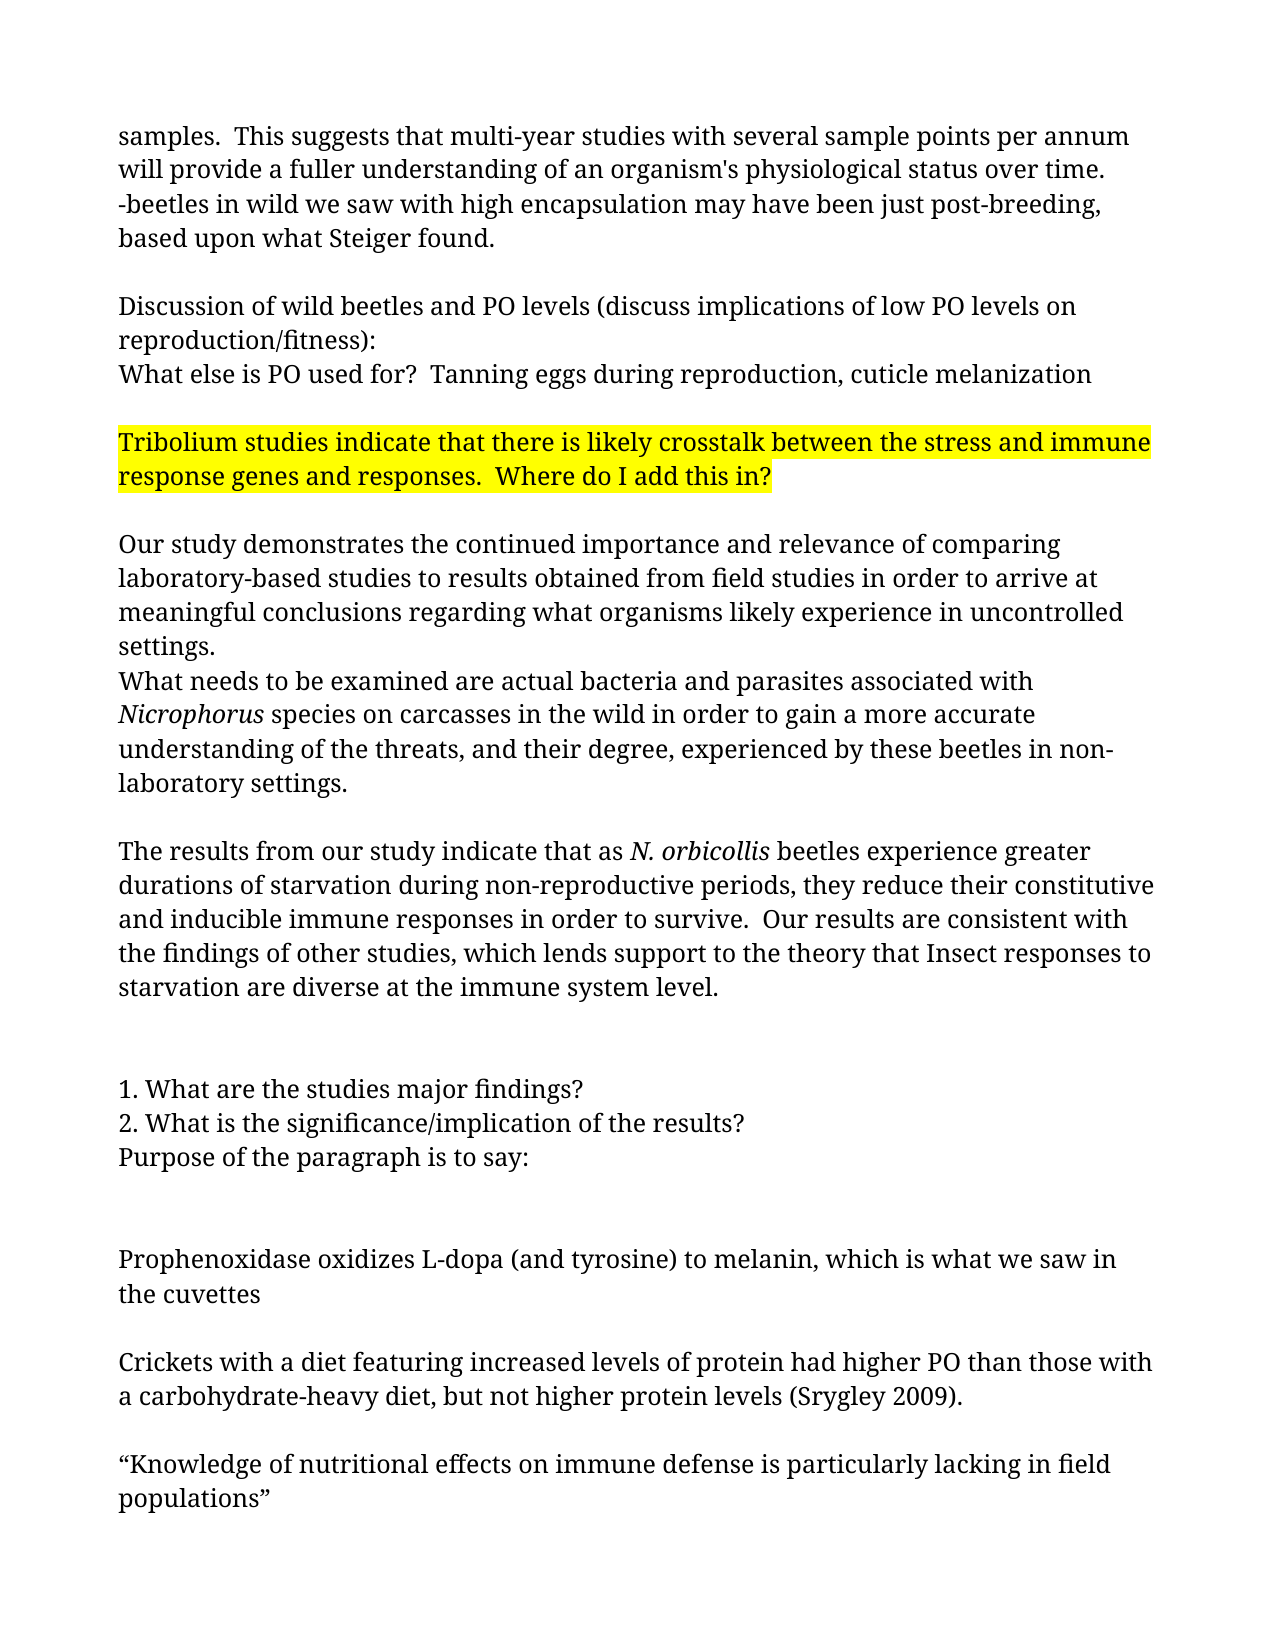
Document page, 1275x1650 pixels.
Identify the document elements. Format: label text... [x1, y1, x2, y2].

text Crickets with a diet featuring increased levels of protein had higher PO than those with a carbohydrate-heavy diet, but not higher protein levels (Srygley 2009). [118, 1344, 1157, 1412]
text samples. This suggests that multi-year studies with several sample points per annum will provide a fuller understanding of an organism's physiological status over time. [118, 118, 1157, 186]
text Our study demonstrates the continued importance and relevance of comparing laboratory-based studies to results obtained from field studies in order to arrive at meaningful conclusions regarding what organisms likely experience in uncontrolled settings. [118, 527, 1157, 663]
text -beetles in wild we saw with high encapsulation may have been just post-breeding, based upon what Steiger found. [118, 186, 1157, 254]
text Prophenoxidase oxidizes L-dopa (and tyrosine) to melanin, which is what we saw in the cuvettes [118, 1242, 1157, 1310]
text The results from our study indicate that as N. orbicollis beetles experience greater durations of starvation during non-reproductive periods, they reduce their constitutive and inducible immune responses in order to survive. Our results are consistent with the findings of other studies, which lends support to the theory that Insect responses to starvation are diverse at the immune system level. [118, 833, 1157, 1004]
text Tribolium studies indicate that there is likely crosstalk between the stress and immune response genes and responses. Where do I add this in? [118, 425, 1157, 493]
text Discussion of wild beetles and PO levels (discuss implications of low PO levels on reproduction/fitness): [118, 288, 1157, 357]
text What needs to be examined are actual bacteria and parasites associated with Nicrophorus species on carcasses in the wild in order to gain a more accurate understanding of the threats, and their degree, experienced by these beetles in non-laboratory settings. [118, 663, 1157, 799]
text Purpose of the paragraph is to say: [118, 1140, 1157, 1174]
text “Knowledge of nutritional effects on immune defense is particularly lacking in field populations” [118, 1447, 1157, 1515]
text What else is PO used for? Tanning eggs during reproduction, cuticle melanization [118, 357, 1157, 391]
text 2. What is the significance/implication of the results? [118, 1106, 1157, 1140]
text 1. What are the studies major findings? [118, 1072, 1157, 1106]
